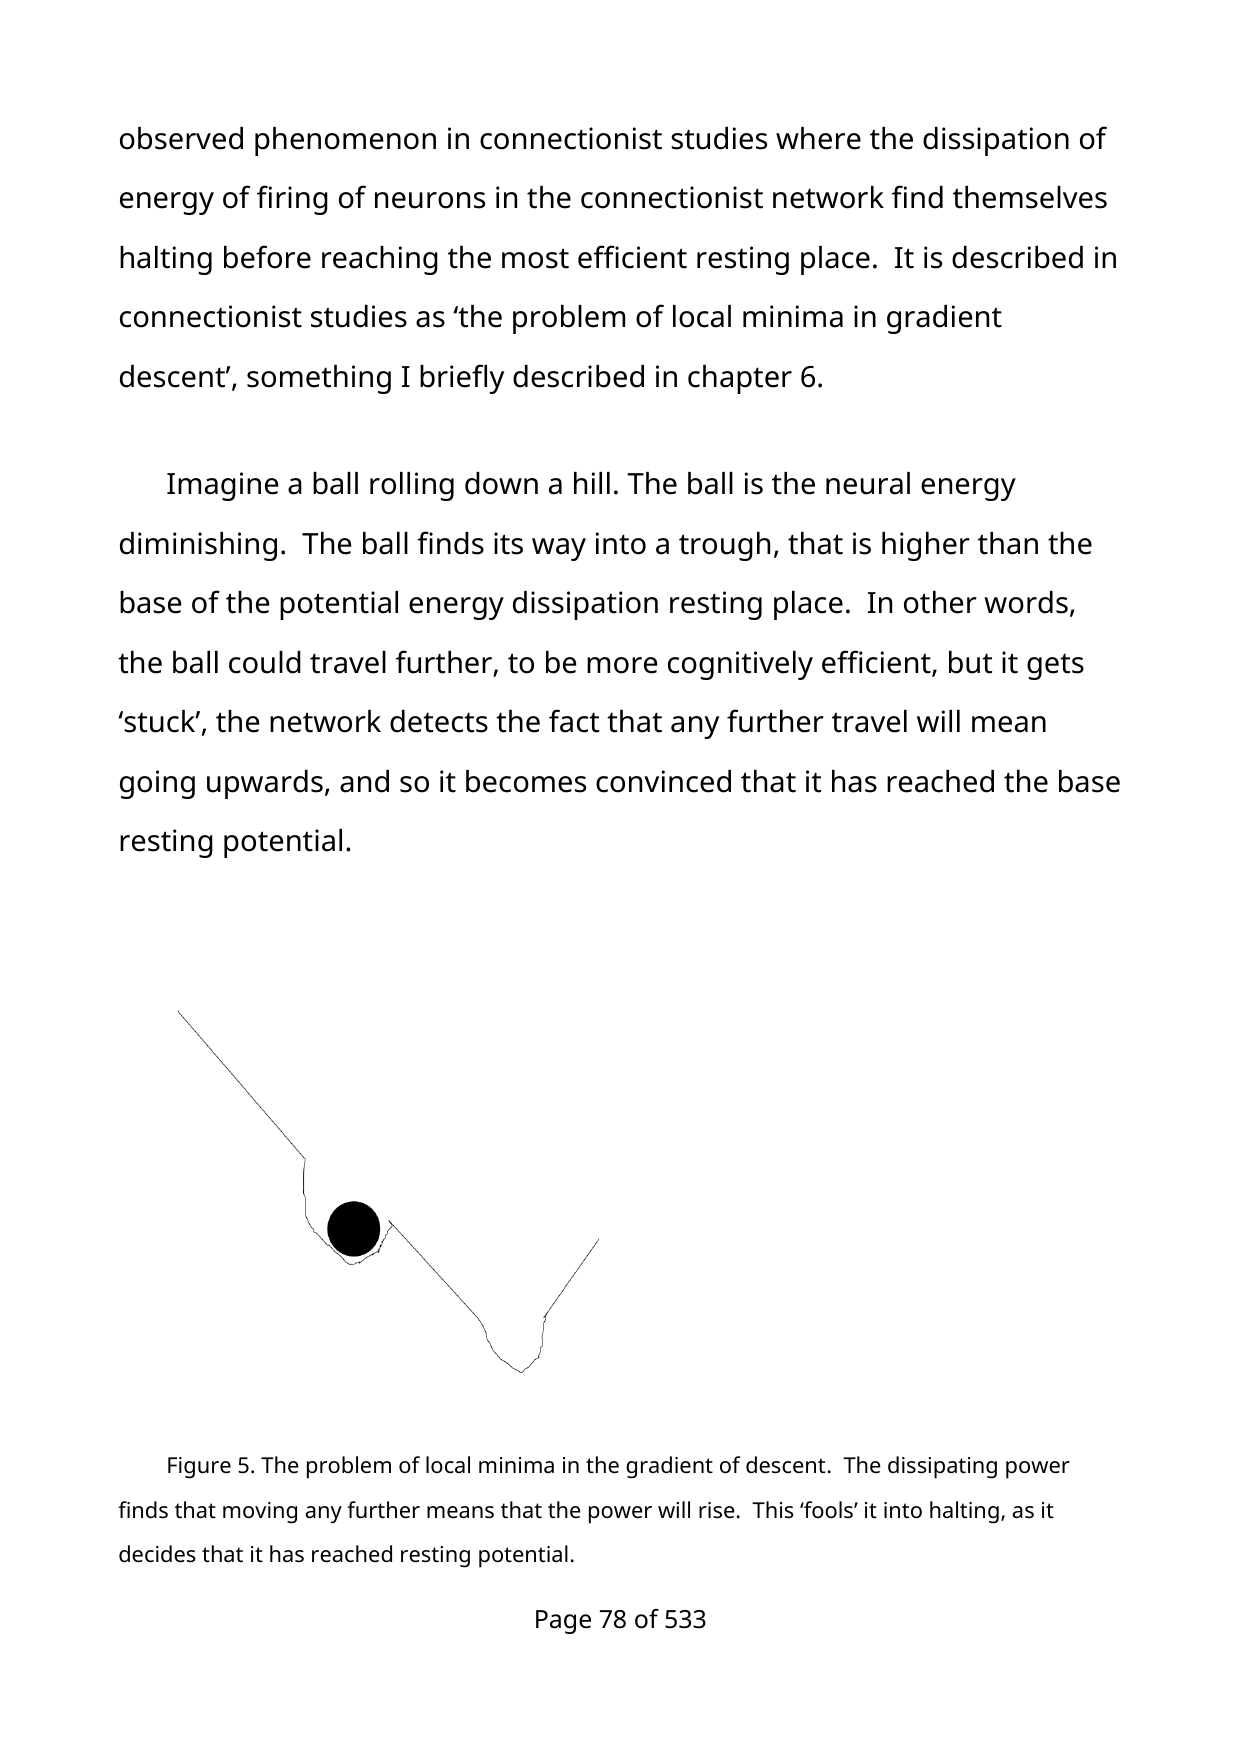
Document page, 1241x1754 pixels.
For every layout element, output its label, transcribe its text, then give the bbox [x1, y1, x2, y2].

picture [177, 1010, 599, 1373]
text Imagine a ball rolling down a hill. The ball is the neural energy diminishing. The ball finds its way into a trough, that is higher than the base of the potential energy dissipation resting place. In other words, the ball could travel further, to be more cognitively efficient, but it gets ‘stuck’, the network detects the fact that any further travel will mean going upwards, and so it becomes convinced that it has reached the base resting potential. [118, 463, 1122, 860]
text observed phenomenon in connectionist studies where the dissipation of energy of firing of neurons in the connectionist network find themselves halting before reaching the most efficient resting place. It is described in connectionist studies as ‘the problem of local minima in gradient descent’, something I briefly described in chapter 6. [118, 118, 1122, 396]
text Figure 5. The problem of local minima in the gradient of descent. The dissipating power finds that moving any further means that the power will rise. This ‘fools’ it into halting, as it decides that it has reached resting potential. [118, 1450, 1122, 1569]
